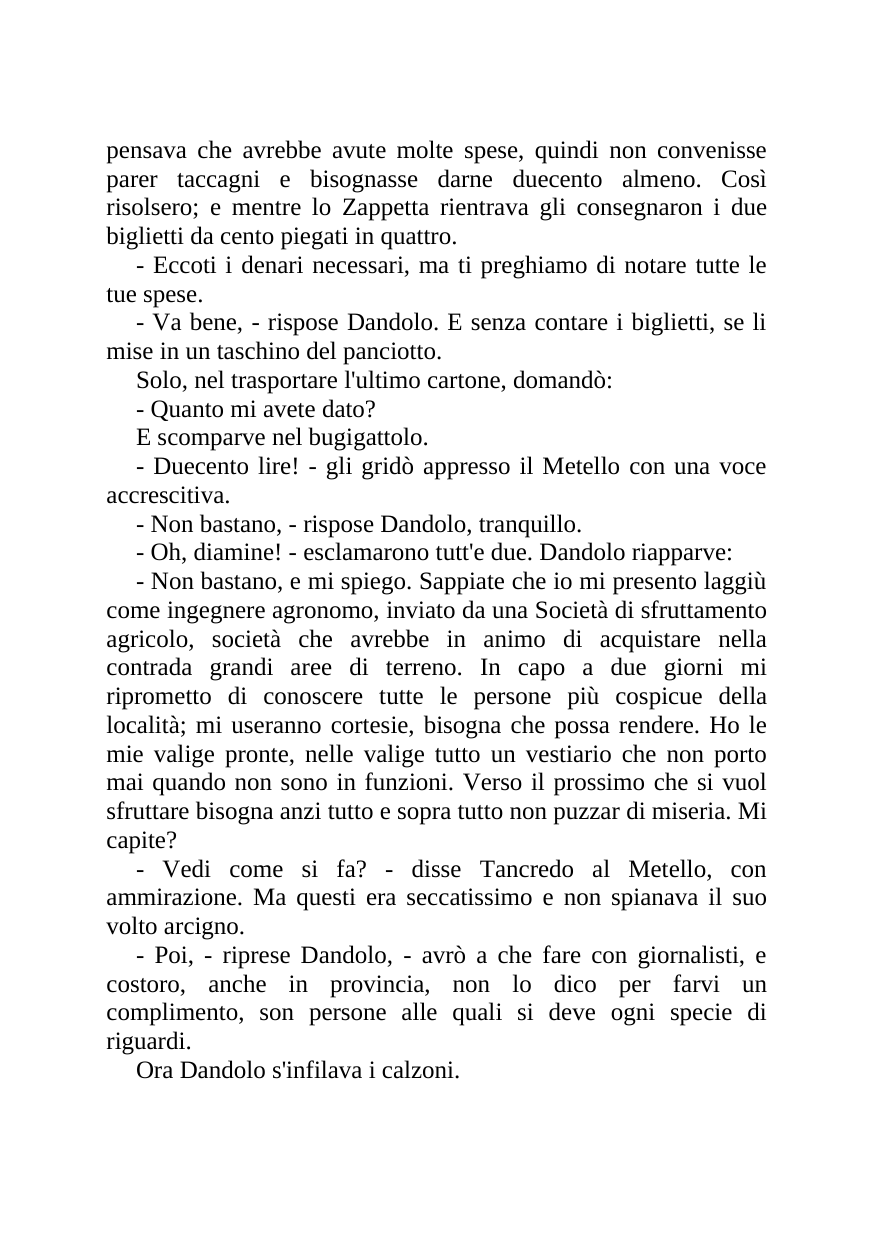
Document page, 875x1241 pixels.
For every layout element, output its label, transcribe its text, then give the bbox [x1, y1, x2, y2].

text Ora Dandolo s'infilava i calzoni. [106, 1055, 768, 1084]
text - Quanto mi avete dato? [106, 394, 768, 422]
text - Va bene, - rispose Dandolo. E senza contare i biglietti, se li mise in un taschino del panciotto. [106, 307, 768, 365]
text - Non bastano, - rispose Dandolo, tranquillo. [106, 509, 768, 537]
text - Vedi come si fa? - disse Tancredo al Metello, con ammirazione. Ma questi era seccatissimo e non spianava il suo volto arcigno. [106, 854, 768, 940]
text - Non bastano, e mi spiego. Sappiate che io mi presento laggiù come ingegnere agronomo, inviato da una Società di sfruttamento agricolo, società che avrebbe in animo di acquistare nella contrada grandi aree di terreno. In capo a due giorni mi riprometto di conoscere tutte le persone più cospicue della località; mi useranno cortesie, bisogna che possa rendere. Ho le mie valige pronte, nelle valige tutto un vestiario che non porto mai quando non sono in funzioni. Verso il prossimo che si vuol sfruttare bisogna anzi tutto e sopra tutto non puzzar di miseria. Mi capite? [106, 566, 768, 854]
text - Oh, diamine! - esclamarono tutt'e due. Dandolo riapparve: [106, 537, 768, 566]
text - Duecento lire! - gli gridò appresso il Metello con una voce accrescitiva. [106, 451, 768, 509]
text E scomparve nel bugigattolo. [106, 422, 768, 451]
text Solo, nel trasportare l'ultimo cartone, domandò: [106, 365, 768, 394]
text pensava che avrebbe avute molte spese, quindi non convenisse parer taccagni e bisognasse darne duecento almeno. Così risolsero; e mentre lo Zappetta rientrava gli consegnaron i due biglietti da cento piegati in quattro. [106, 135, 768, 250]
text - Eccoti i denari necessari, ma ti preghiamo di notare tutte le tue spese. [106, 250, 768, 307]
text - Poi, - riprese Dandolo, - avrò a che fare con giornalisti, e costoro, anche in provincia, non lo dico per farvi un complimento, son persone alle quali si deve ogni specie di riguardi. [106, 940, 768, 1055]
